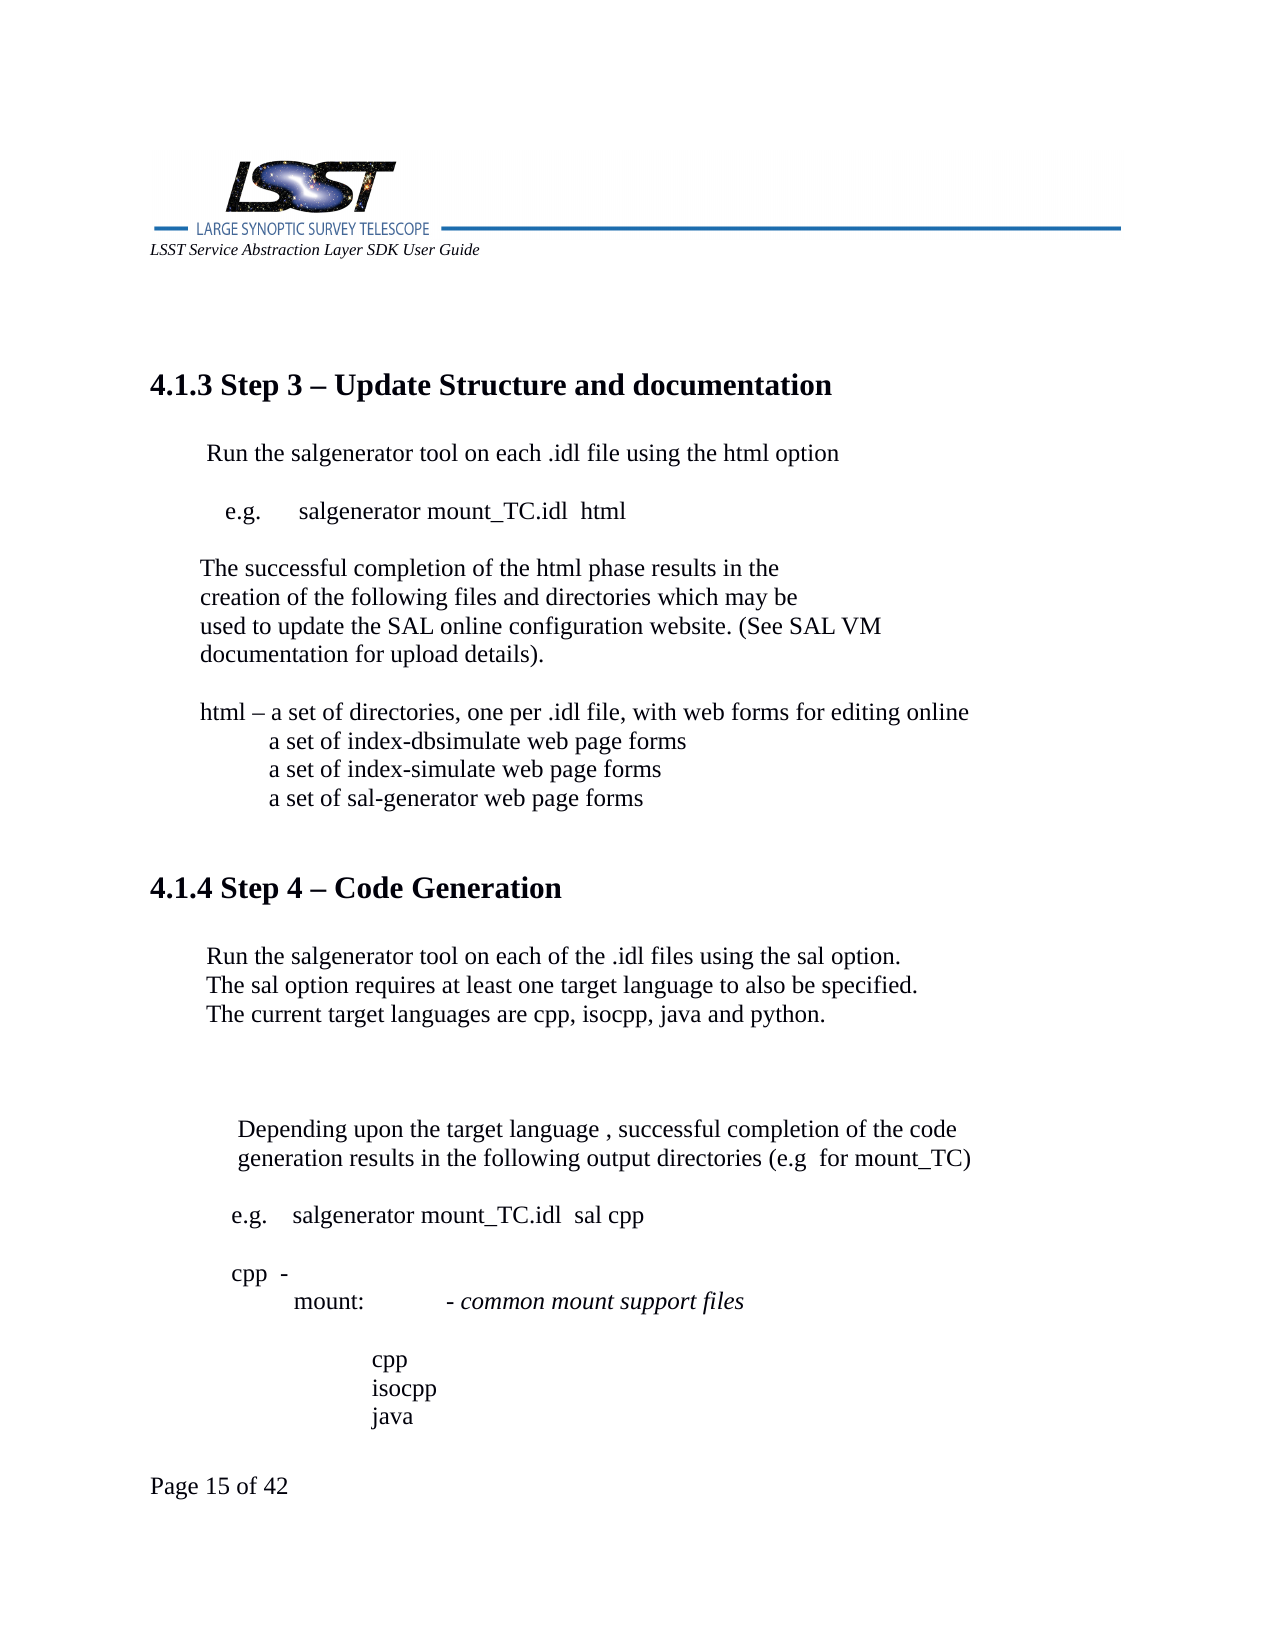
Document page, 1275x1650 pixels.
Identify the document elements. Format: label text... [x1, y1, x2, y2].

text html – a set of directories, one per .idl file, with web forms for editing online [150, 697, 1125, 726]
text creation of the following files and directories which may be [150, 582, 1125, 611]
text The current target languages are cpp, isocpp, java and python. [150, 999, 1125, 1028]
text The successful completion of the html phase results in the [150, 553, 1125, 582]
text Depending upon the target language , successful completion of the code [150, 1114, 1125, 1143]
text a set of index-simulate web page forms [150, 754, 1125, 783]
text 4.1.3 Step 3 – Update Structure and documentation [150, 366, 1125, 402]
text isocpp [150, 1373, 1125, 1401]
text 4.1.4 Step 4 – Code Generation [150, 869, 1125, 906]
text The sal option requires at least one target language to also be specified. [150, 970, 1125, 999]
text generation results in the following output directories (e.g for mount_TC) [150, 1143, 1125, 1171]
text a set of index-dbsimulate web page forms [150, 726, 1125, 754]
text e.g. salgenerator mount_TC.idl sal cpp [150, 1200, 1125, 1229]
text documentation for upload details). [150, 639, 1125, 668]
text java [150, 1401, 1125, 1430]
text Run the salgenerator tool on each of the .idl files using the sal option. [150, 941, 1125, 970]
text cpp - [150, 1258, 1125, 1286]
text cpp [150, 1344, 1125, 1373]
text e.g. salgenerator mount_TC.idl html [150, 496, 1125, 524]
picture [150, 150, 1125, 240]
text used to update the SAL online configuration website. (See SAL VM [150, 611, 1125, 639]
text a set of sal-generator web page forms [150, 783, 1125, 812]
text Run the salgenerator tool on each .idl file using the html option [150, 438, 1125, 467]
text mount: - common mount support files [150, 1286, 1125, 1315]
